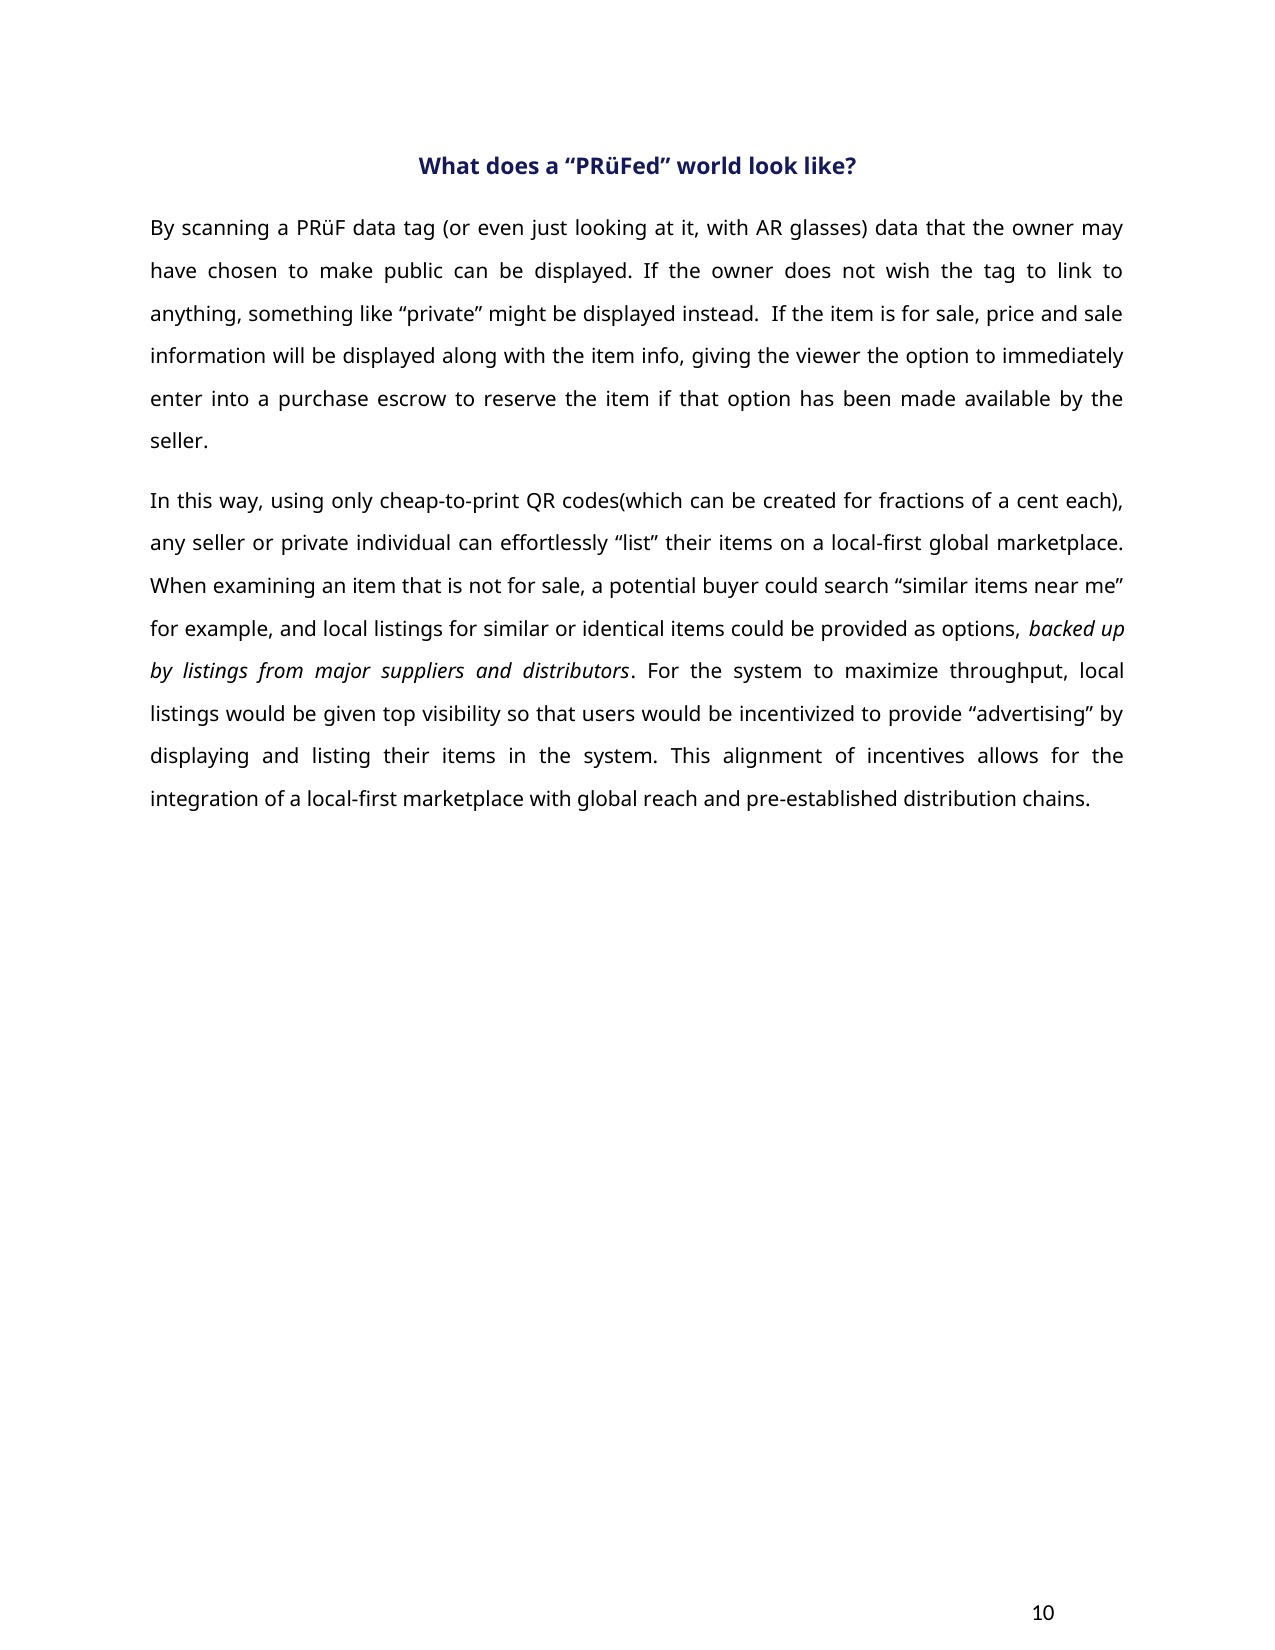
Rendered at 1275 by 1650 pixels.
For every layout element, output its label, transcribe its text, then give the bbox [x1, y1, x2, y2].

text By scanning a PRüF data tag (or even just looking at it, with AR glasses) data that the owner may have chosen to make public can be displayed. If the owner does not wish the tag to link to anything, something like “private” might be displayed instead. If the item is for sale, price and sale information will be displayed along with the item info, giving the viewer the option to immediately enter into a purchase escrow to reserve the item if that option has been made available by the seller. [150, 213, 1125, 455]
text What does a “PRüFed” world look like? [150, 150, 1125, 181]
text In this way, using only cheap-to-print QR codes(which can be created for fractions of a cent each), any seller or private individual can effortlessly “list” their items on a local-first global marketplace. When examining an item that is not for sale, a potential buyer could search “similar items near me” for example, and local listings for similar or identical items could be provided as options, backed up by listings from major suppliers and distributors. For the system to maximize throughput, local listings would be given top visibility so that users would be incentivized to provide “advertising” by displaying and listing their items in the system. This alignment of incentives allows for the integration of a local-first marketplace with global reach and pre-established distribution chains. [150, 486, 1125, 812]
